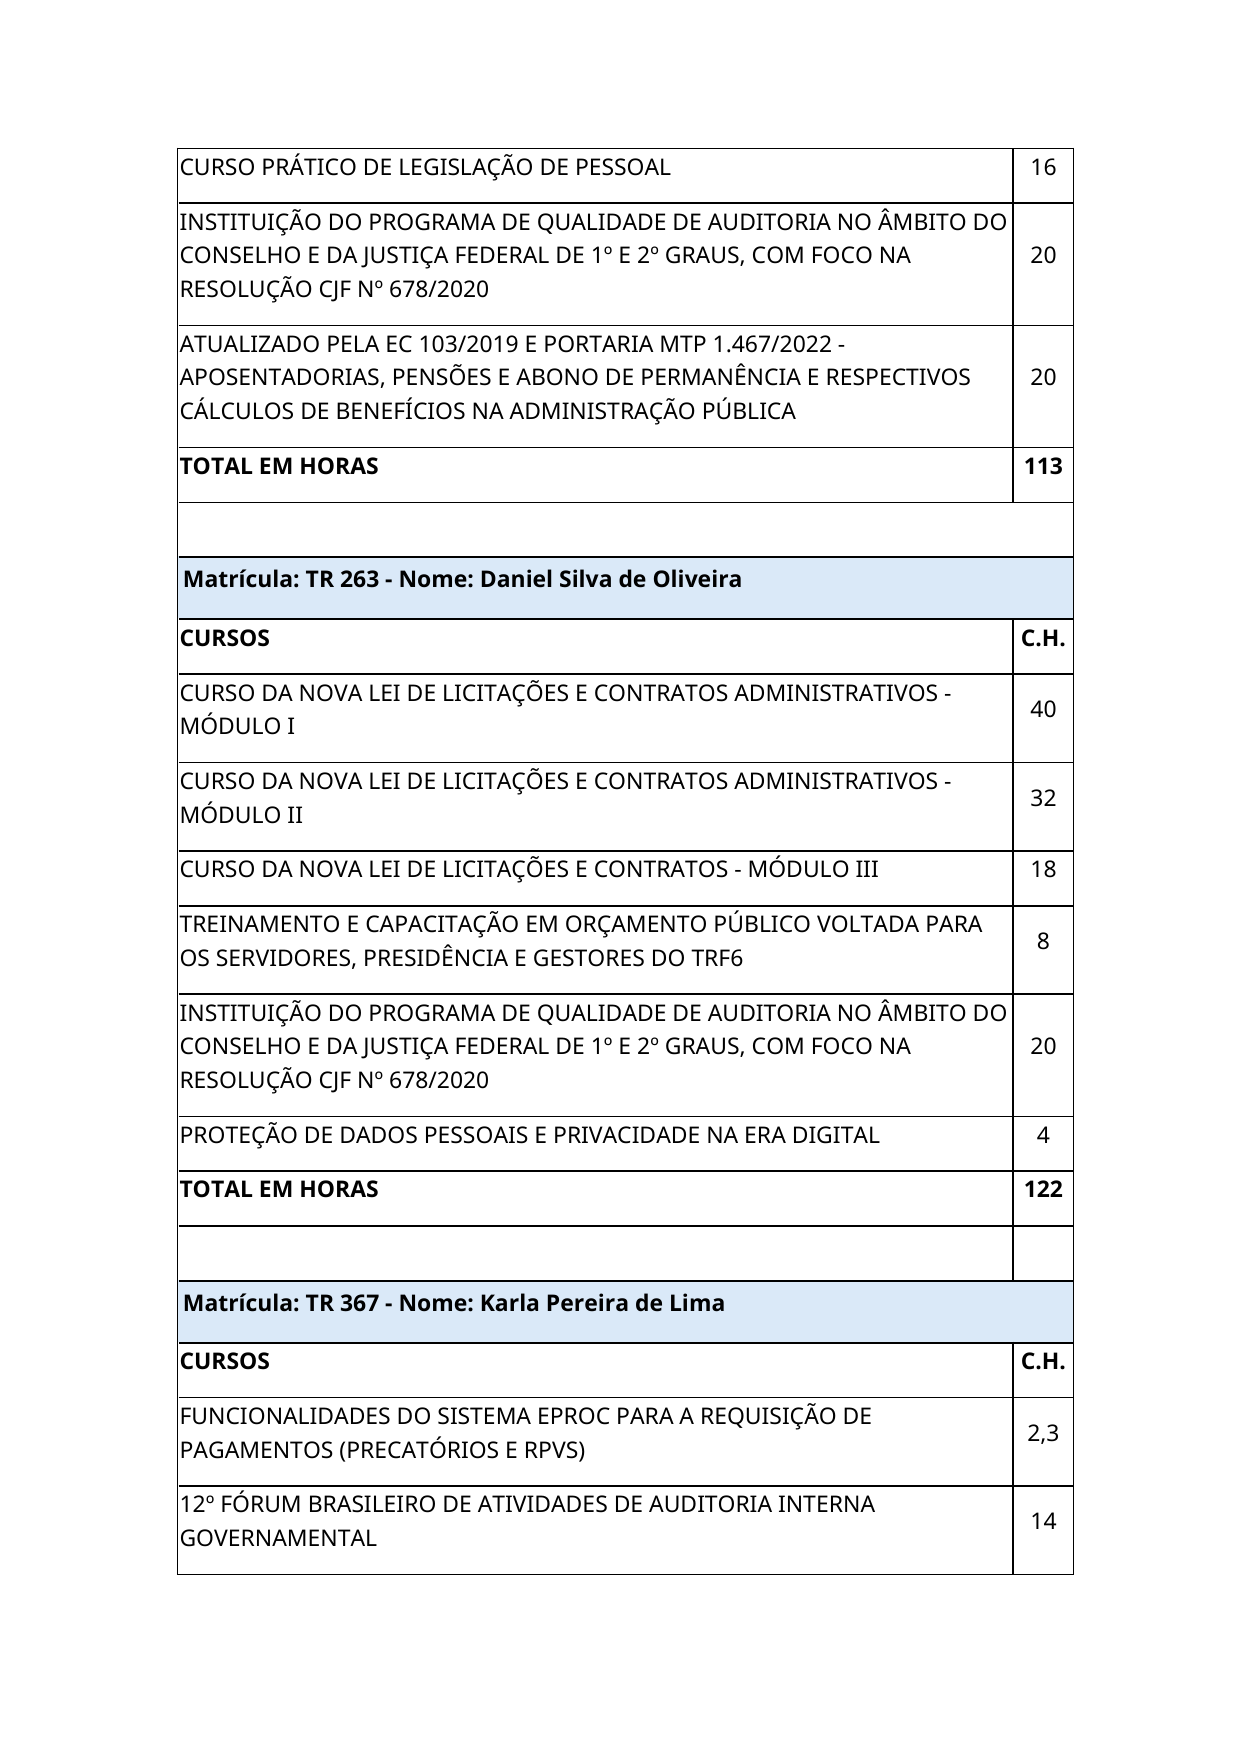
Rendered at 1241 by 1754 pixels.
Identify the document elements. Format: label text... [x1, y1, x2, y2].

table_cell 122 [1014, 1172, 1073, 1225]
table_cell Matrícula: TR 263 - Nome: Daniel Silva de Oliveira [178, 557, 1073, 618]
table_cell 113 [1014, 448, 1073, 501]
table_cell 20 [1014, 326, 1073, 447]
table_cell [178, 503, 1073, 556]
table_cell 18 [1014, 852, 1073, 905]
table_cell INSTITUIÇÃO DO PROGRAMA DE QUALIDADE DE AUDITORIA NO ÂMBITO DO CONSELHO E DA JUSTIÇA FEDERAL DE 1º E 2º GRAUS, COM FOCO NA RESOLUÇÃO CJF Nº 678/2020 [178, 203, 1012, 324]
table_cell [178, 1226, 1012, 1279]
table_cell INSTITUIÇÃO DO PROGRAMA DE QUALIDADE DE AUDITORIA NO ÂMBITO DO CONSELHO E DA JUSTIÇA FEDERAL DE 1º E 2º GRAUS, COM FOCO NA RESOLUÇÃO CJF Nº 678/2020 [178, 994, 1012, 1116]
table_cell CURSO DA NOVA LEI DE LICITAÇÕES E CONTRATOS ADMINISTRATIVOS - MÓDULO I [178, 674, 1012, 762]
table_cell TOTAL EM HORAS [178, 1171, 1012, 1225]
table_cell PROTEÇÃO DE DADOS PESSOAIS E PRIVACIDADE NA ERA DIGITAL [178, 1117, 1012, 1170]
table_cell TREINAMENTO E CAPACITAÇÃO EM ORÇAMENTO PÚBLICO VOLTADA PARA OS SERVIDORES, PRESIDÊNCIA E GESTORES DO TRF6 [178, 906, 1012, 993]
table_cell CURSO DA NOVA LEI DE LICITAÇÕES E CONTRATOS - MÓDULO III [178, 851, 1012, 905]
table_cell C.H. [1014, 1344, 1073, 1397]
table_cell TOTAL EM HORAS [178, 448, 1012, 501]
table_cell CURSOS [178, 619, 1012, 673]
table_cell 32 [1014, 763, 1073, 850]
table_cell 16 [1014, 149, 1073, 202]
table_cell 4 [1014, 1117, 1073, 1170]
table_cell 20 [1014, 204, 1073, 324]
table_cell [1014, 1227, 1073, 1279]
table_cell 40 [1014, 675, 1073, 762]
table_cell 8 [1014, 907, 1073, 993]
table_cell FUNCIONALIDADES DO SISTEMA EPROC PARA A REQUISIÇÃO DE PAGAMENTOS (PRECATÓRIOS E RPVS) [178, 1398, 1012, 1485]
table_cell CURSOS [178, 1343, 1012, 1397]
table_cell CURSO PRÁTICO DE LEGISLAÇÃO DE PESSOAL [178, 149, 1012, 202]
table_cell 12º FÓRUM BRASILEIRO DE ATIVIDADES DE AUDITORIA INTERNA GOVERNAMENTAL [178, 1486, 1012, 1574]
table_cell 2,3 [1014, 1398, 1073, 1485]
table_cell C.H. [1014, 620, 1073, 673]
table_cell 14 [1014, 1487, 1073, 1574]
table_cell CURSO DA NOVA LEI DE LICITAÇÕES E CONTRATOS ADMINISTRATIVOS - MÓDULO II [178, 763, 1012, 850]
table_cell Matrícula: TR 367 - Nome: Karla Pereira de Lima [178, 1281, 1073, 1342]
table_cell 20 [1014, 995, 1073, 1116]
table_cell ATUALIZADO PELA EC 103/2019 E PORTARIA MTP 1.467/2022 - APOSENTADORIAS, PENSÕES E ABONO DE PERMANÊNCIA E RESPECTIVOS CÁLCULOS DE BENEFÍCIOS NA ADMINISTRAÇÃO PÚBLICA [178, 326, 1012, 447]
